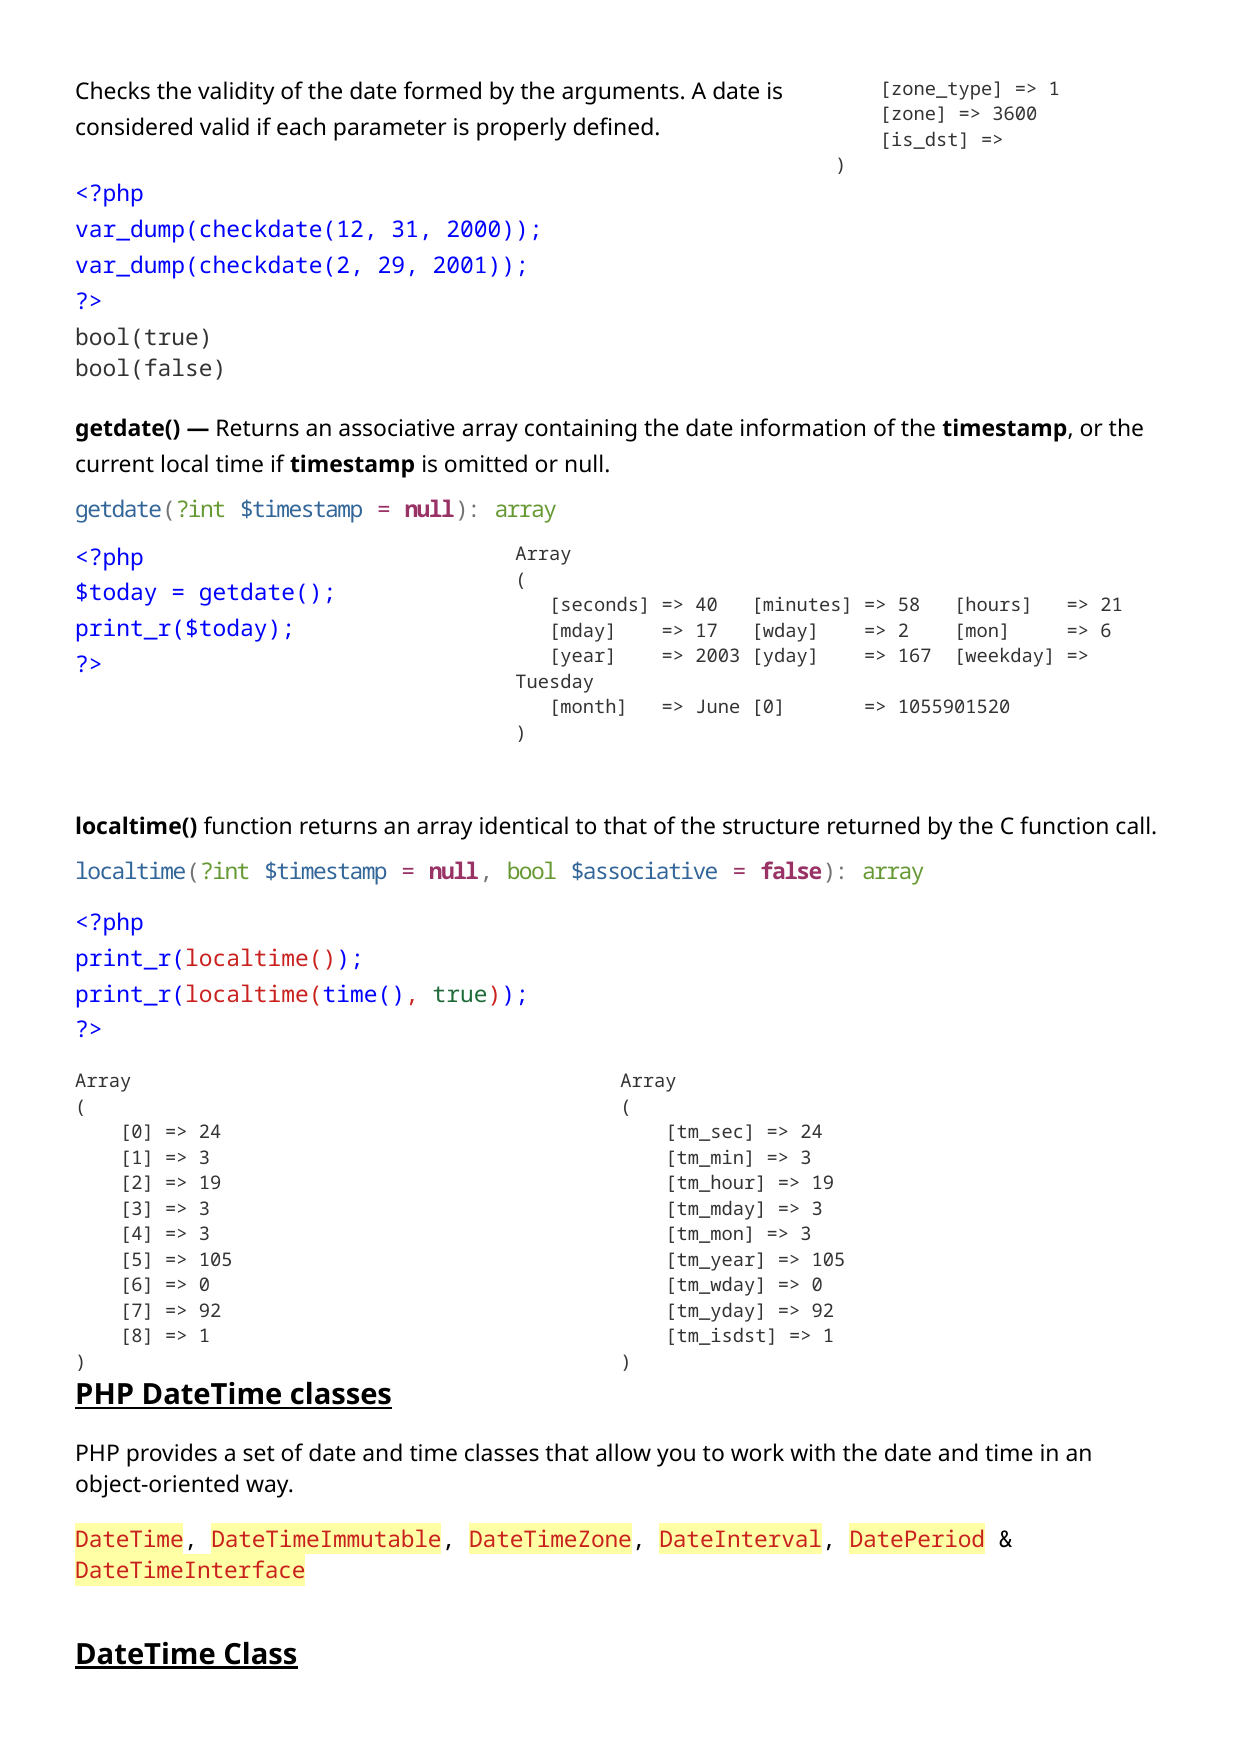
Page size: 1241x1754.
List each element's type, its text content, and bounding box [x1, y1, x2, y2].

table_header [zone_type] => 1 [zone] => 3600 [is_dst] => ) [835, 75, 1166, 177]
table_header Array ( [tm_sec] => 24 [tm_min] => 3 [tm_hour] => 19 [tm_mday] => 3 [tm_mon] => 3 [tm_year] => 105 [tm_wday] => 0 [tm_yday] => 92 [tm_isdst] => 1 ) [620, 1068, 1166, 1374]
subtitle PHP DateTime classes [75, 1374, 1166, 1413]
table_header <?php $today = getdate(); print_r($today); ?> [75, 540, 515, 744]
table_header Array ( [seconds] => 40 [minutes] => 58 [hours] => 21 [mday] => 17 [wday] => 2 [mon] => 6 [year] => 2003 [yday] => 167 [weekday] => Tuesday [month] => June [0] => 1055901520 ) [515, 540, 1166, 744]
text bool(false) [75, 352, 1166, 383]
text localtime(?int $timestamp = null, bool $associative = false): array [75, 855, 1166, 886]
text DateTime Class [75, 1633, 1166, 1673]
text localtime() function returns an array identical to that of the structure returned by the C function call. [75, 810, 1166, 841]
table_header Checks the validity of the date formed by the arguments. A date is considered valid if each parameter is properly defined. [75, 75, 835, 177]
subtitle bool(true) [75, 321, 1166, 352]
text getdate() — Returns an associative array containing the date information of the timestamp, or the current local time if timestamp is omitted or null. [75, 412, 1166, 479]
text DateTime, DateTimeImmutable, DateTimeZone, DateInterval, DatePeriod & DateTimeInterface [75, 1523, 1166, 1586]
text getdate(?int $timestamp = null): array [75, 492, 1166, 524]
text PHP provides a set of date and time classes that allow you to work with the date and time in an object-oriented way. [75, 1437, 1166, 1499]
table_header Array ( [0] => 24 [1] => 3 [2] => 19 [3] => 3 [4] => 3 [5] => 105 [6] => 0 [7] => 92 [8] => 1 ) [75, 1068, 620, 1374]
text <?php print_r(localtime()); print_r(localtime(time(), true)); ?> [75, 906, 1166, 1045]
text <?php var_dump(checkdate(12, 31, 2000)); var_dump(checkdate(2, 29, 2001)); ?> [75, 177, 1166, 316]
